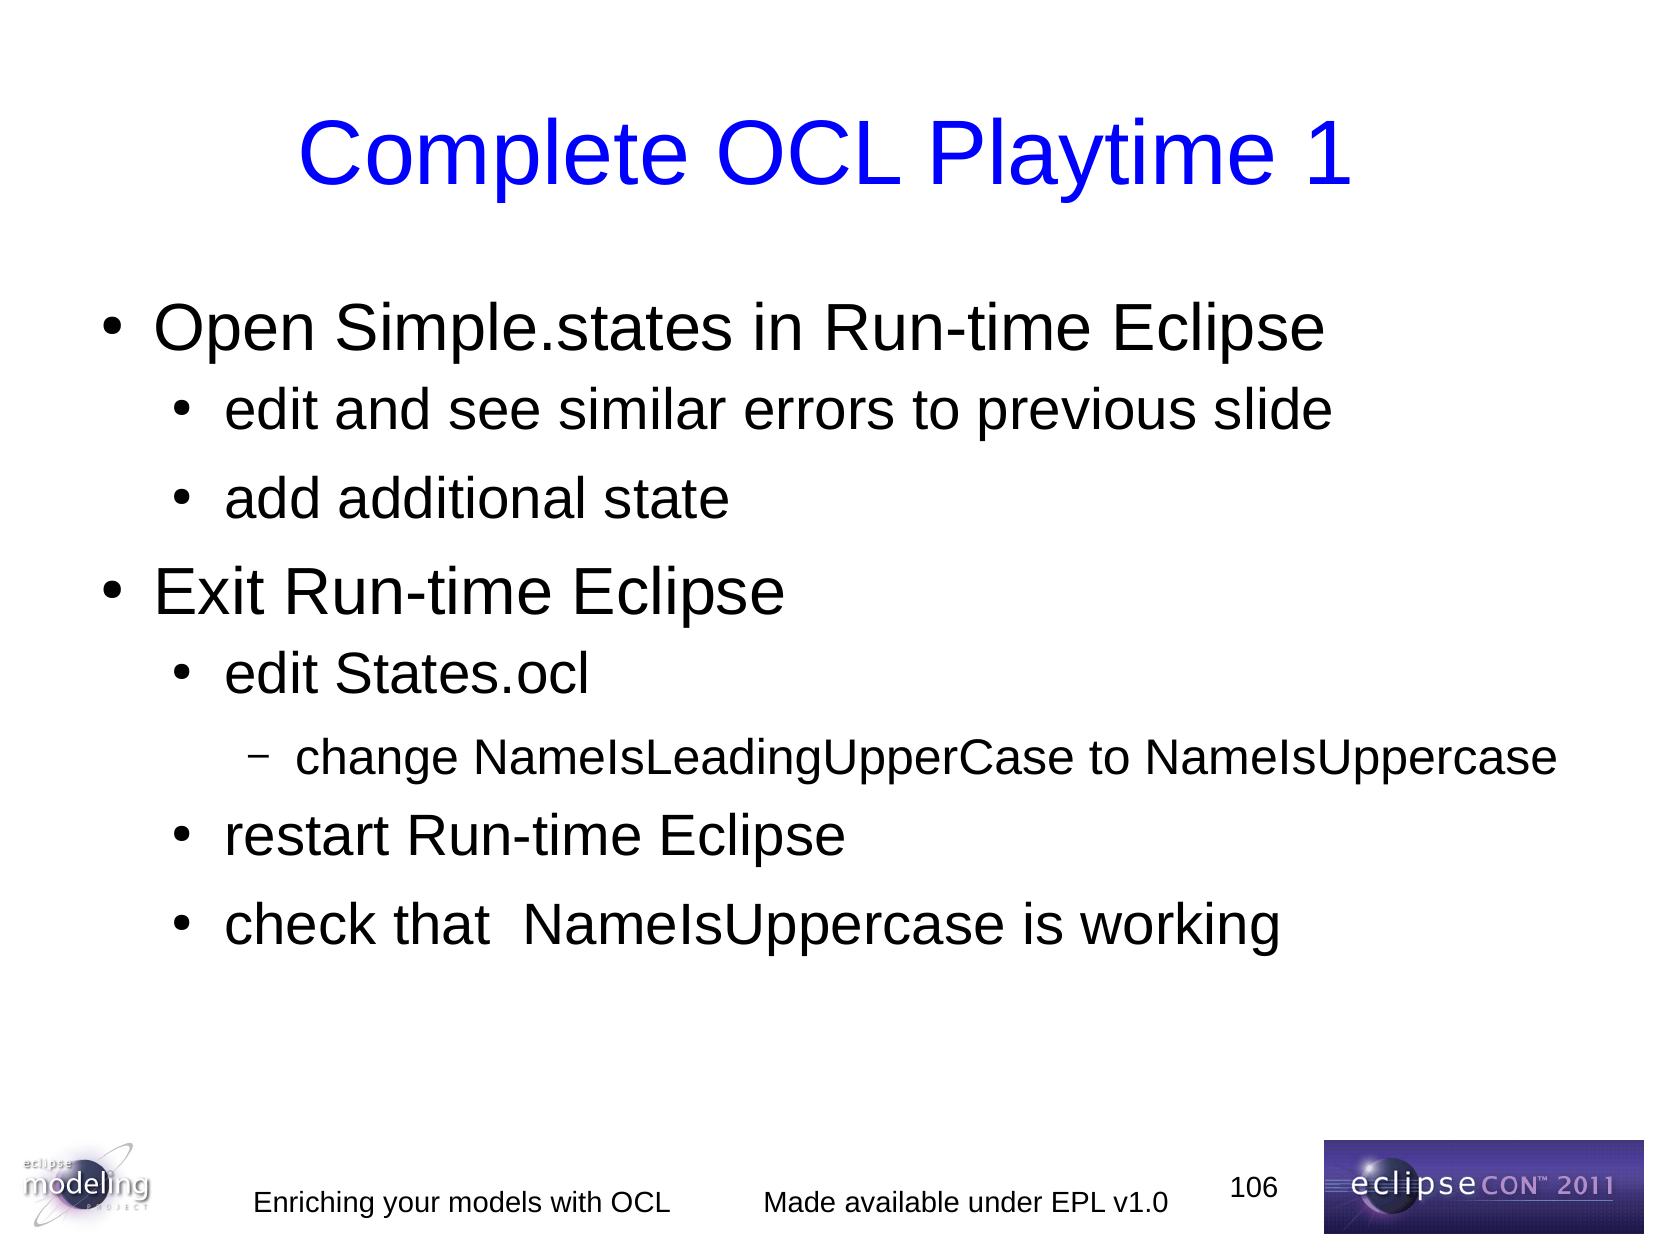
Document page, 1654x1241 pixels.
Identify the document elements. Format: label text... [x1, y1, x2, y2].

picture [1324, 1140, 1644, 1234]
list Open Simple.states in Run-time Eclipse edit and see similar errors to previous slide add additional state Exit Run-time Eclipse edit States.ocl change NameIsLeadingUpperCase to NameIsUppercase restart Run-time Eclipse check that NameIsUppercase is working [82, 290, 1571, 1094]
picture [9, 1136, 156, 1235]
title Complete OCL Playtime 1 [82, 56, 1571, 250]
